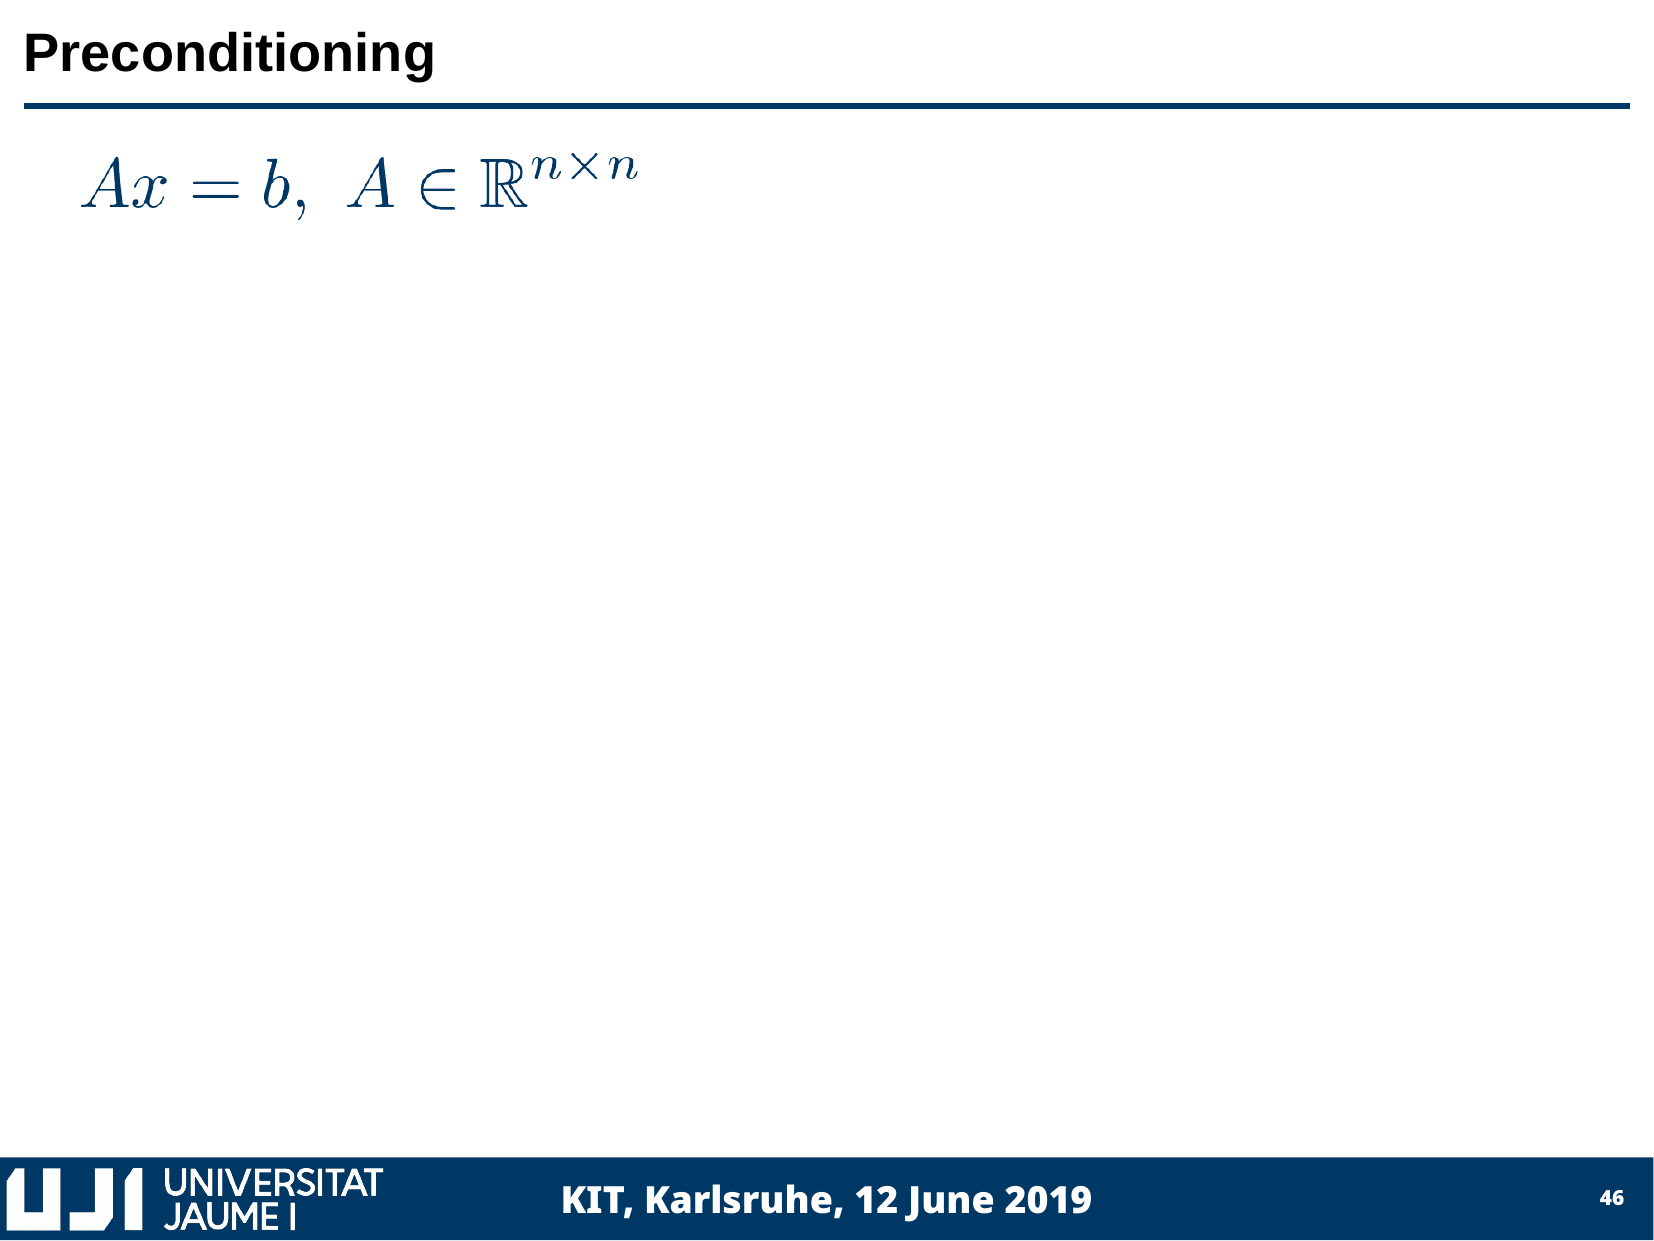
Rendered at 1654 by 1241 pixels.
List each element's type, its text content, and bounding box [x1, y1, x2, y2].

picture [0, 1158, 390, 1241]
title Preconditioning [23, 0, 1630, 107]
picture [81, 153, 638, 220]
